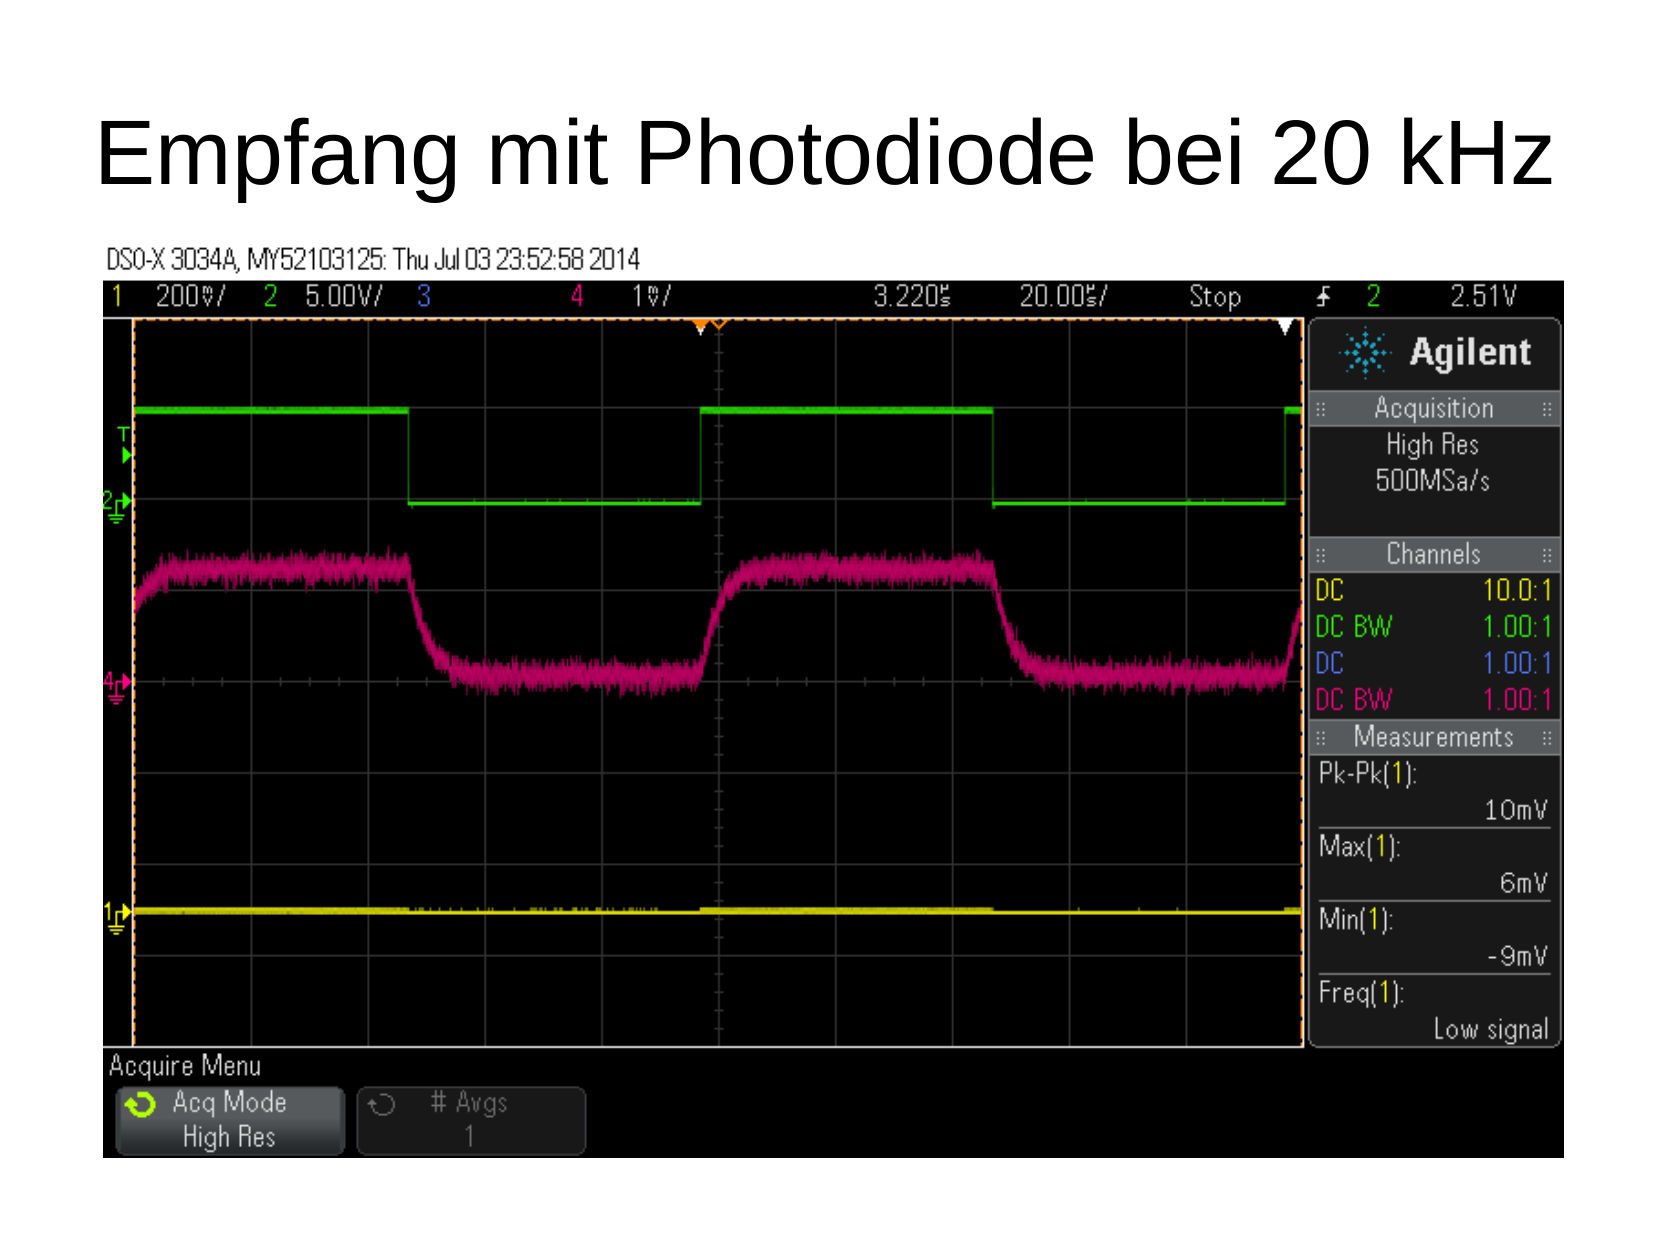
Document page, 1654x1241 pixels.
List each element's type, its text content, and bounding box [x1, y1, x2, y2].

picture [103, 257, 1564, 1158]
title Empfang mit Photodiode bei 20 kHz [82, 49, 1571, 257]
